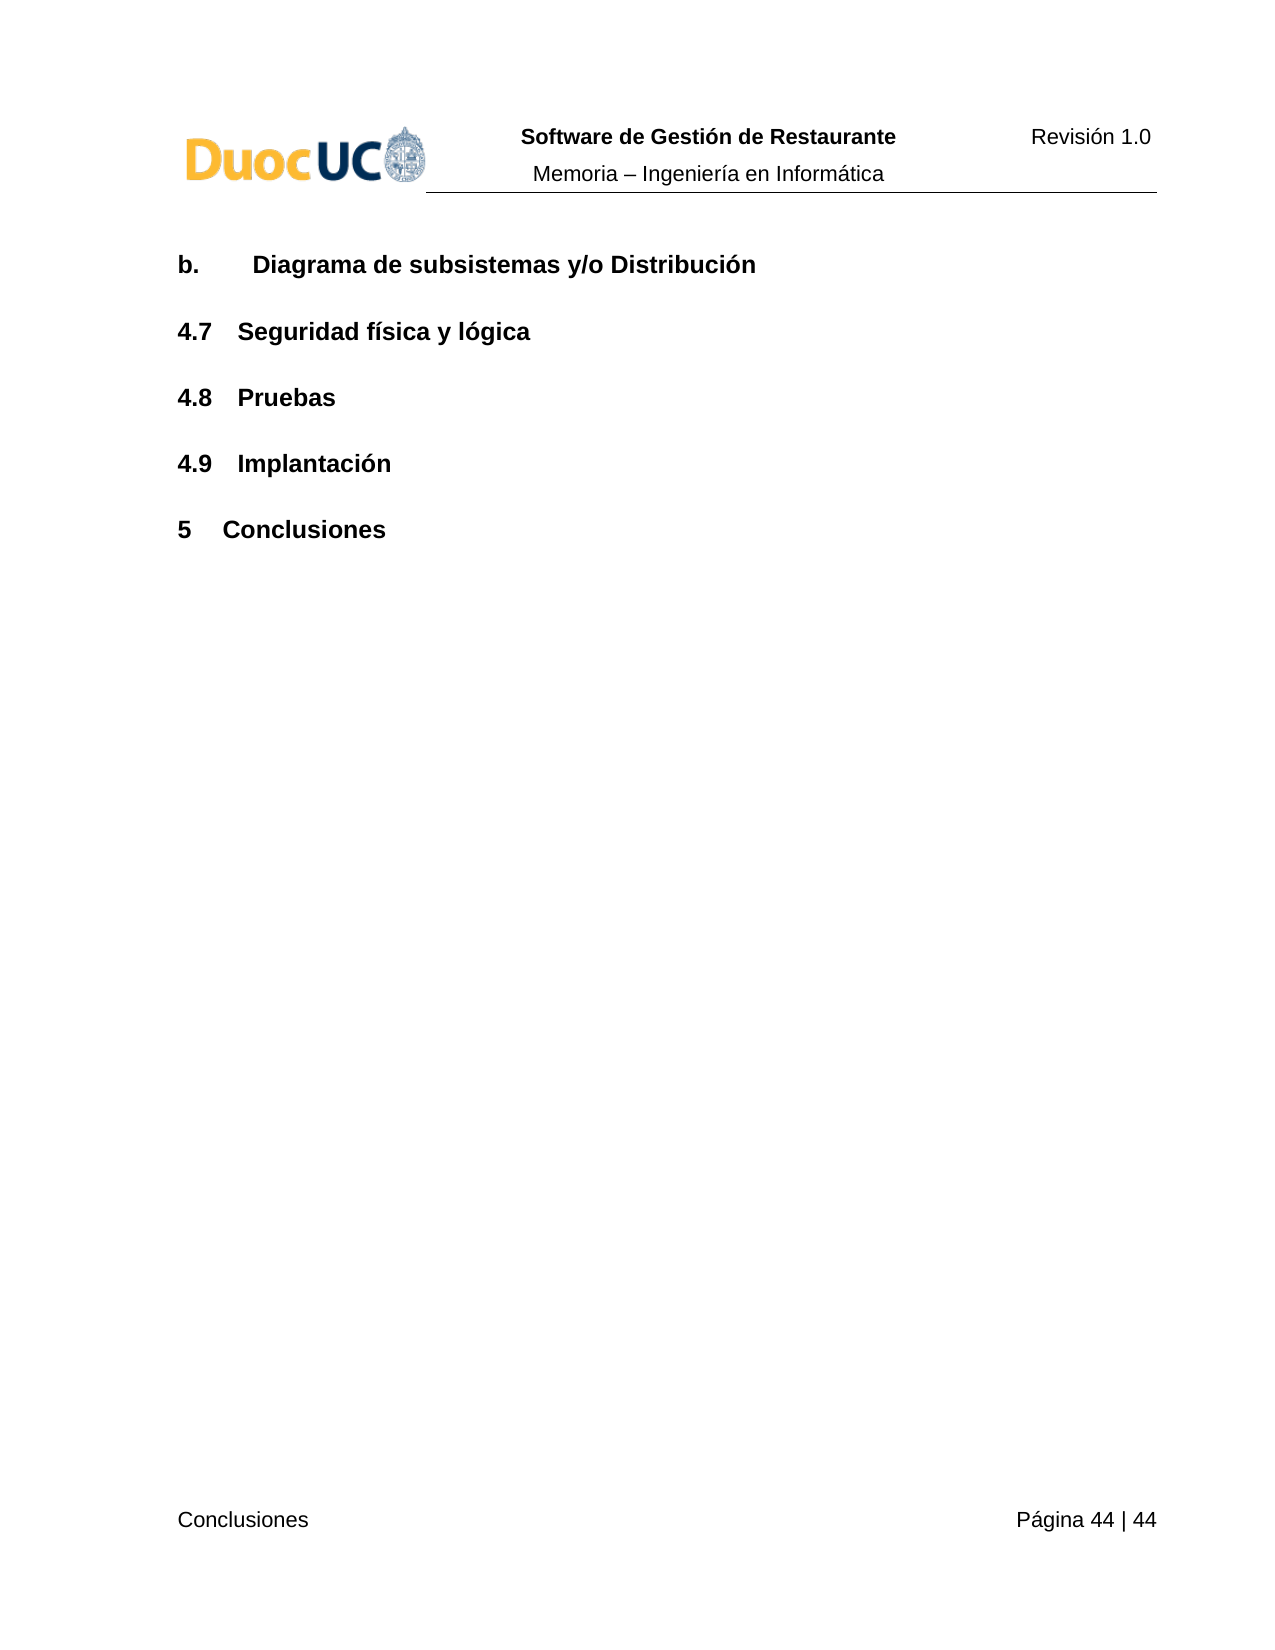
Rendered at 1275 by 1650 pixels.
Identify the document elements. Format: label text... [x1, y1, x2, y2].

subtitle Diagrama de subsistemas y/o Distribución [177, 251, 1157, 279]
subtitle Seguridad física y lógica [177, 317, 1157, 346]
subtitle Implantación [177, 449, 1157, 478]
subtitle Pruebas [177, 383, 1157, 412]
picture [182, 123, 426, 187]
subtitle Conclusiones [177, 516, 1157, 544]
